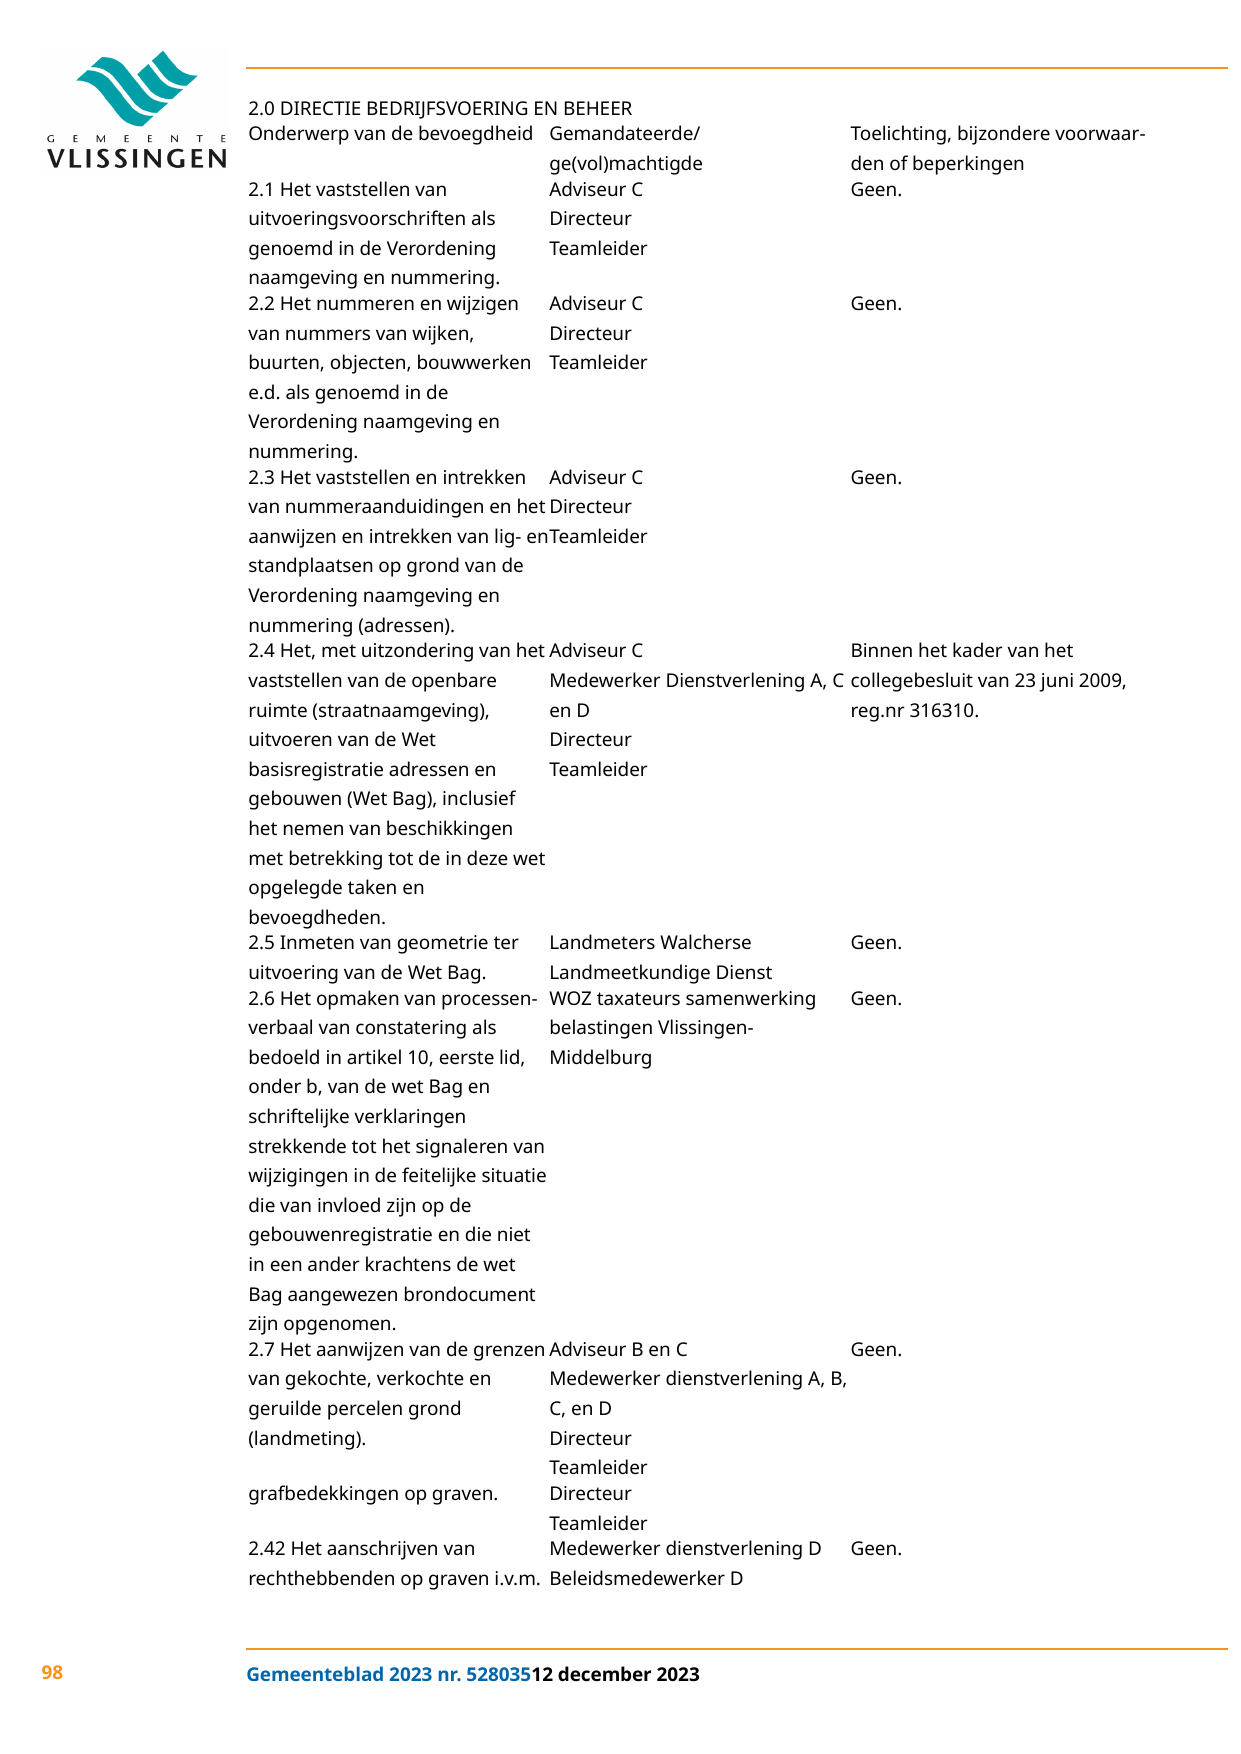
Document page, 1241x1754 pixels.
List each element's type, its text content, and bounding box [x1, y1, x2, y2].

table_cell Geen. [850, 176, 1152, 290]
table_cell Landmeters Walcherse Landmeetkundige Dienst [549, 930, 850, 985]
table_cell 2.1 Het vaststellen van uitvoeringsvoorschriften als genoemd in de Verordening naamgeving en nummering. [248, 176, 549, 290]
picture [41, 47, 231, 172]
table_cell Toelichting, bijzondere voorwaar­den of beperkingen [850, 121, 1152, 176]
table_cell Directeur Teamleider [549, 1480, 850, 1535]
table_cell Gemandateerde/ ge(vol)machtigde [549, 121, 850, 176]
table_cell Geen. [850, 290, 1152, 464]
table_cell 2.4 Het, met uitzondering van het vaststellen van de openbare ruimte (straatnaamgeving), uitvoeren van de Wet basisregistratie adressen en gebouwen (Wet Bag), inclusief het nemen van beschikkingen met betrekking tot de in deze wet opgelegde taken en bevoegdheden. [248, 638, 549, 929]
table_cell Adviseur C Directeur Teamleider [549, 290, 850, 464]
table_cell Geen. [850, 1336, 1152, 1480]
table_cell 2.7 Het aanwijzen van de grenzen van gekochte, verkochte en geruilde percelen grond (landmeting). [248, 1336, 549, 1480]
table_cell Onderwerp van de bevoegdheid [248, 121, 549, 176]
table_cell Adviseur C Directeur Teamleider [549, 176, 850, 290]
table_cell 2.2 Het nummeren en wijzigen van nummers van wijken, buurten, objecten, bouwwerken e.d. als genoemd in de Verordening naamgeving en nummering. [248, 290, 549, 464]
table_cell 2.6 Het opmaken van processen-verbaal van constatering als bedoeld in artikel 10, eerste lid, onder b, van de wet Bag en schriftelijke verklaringen strekkende tot het signaleren van wijzigingen in de feitelijke situatie die van invloed zijn op de gebouwenregistratie en die niet in een ander krachtens de wet Bag aangewezen brondocument zijn opgenomen. [248, 985, 549, 1336]
table_cell grafbedekkingen op graven. [248, 1480, 549, 1535]
table_cell Medewerker dienstverlening D Beleidsmedewerker D [549, 1535, 850, 1591]
table_cell 2.5 Inmeten van geometrie ter uitvoering van de Wet Bag. [248, 930, 549, 985]
table_cell Adviseur C Directeur Teamleider [549, 464, 850, 638]
table_cell Geen. [850, 930, 1152, 985]
table_cell Geen. [850, 1535, 1152, 1591]
table_cell 2.3 Het vaststellen en intrekken van nummeraanduidingen en het aanwijzen en intrekken van lig- en standplaatsen op grond van de Verordening naamgeving en nummering (adressen). [248, 464, 549, 638]
table_cell WOZ taxateurs samenwerking belastingen Vlissingen-Middelburg [549, 985, 850, 1336]
table_cell 2.42 Het aanschrijven van rechthebbenden op graven i.v.m. [248, 1535, 549, 1591]
table_cell Geen. [850, 985, 1152, 1336]
table_cell Adviseur C Medewerker Dienstverlening A, C en D Directeur Teamleider [549, 638, 850, 929]
table_cell Adviseur B en C Medewerker dienstverlening A, B, C, en D Directeur Teamleider [549, 1336, 850, 1480]
table_cell [850, 1480, 1152, 1535]
table_cell Geen. [850, 464, 1152, 638]
table_cell Binnen het kader van het collegebesluit van 23 juni 2009, reg.nr 316310. [850, 638, 1152, 929]
table_header 2.0 DIRECTIE BEDRIJFSVOERING EN BEHEER [248, 95, 1152, 121]
